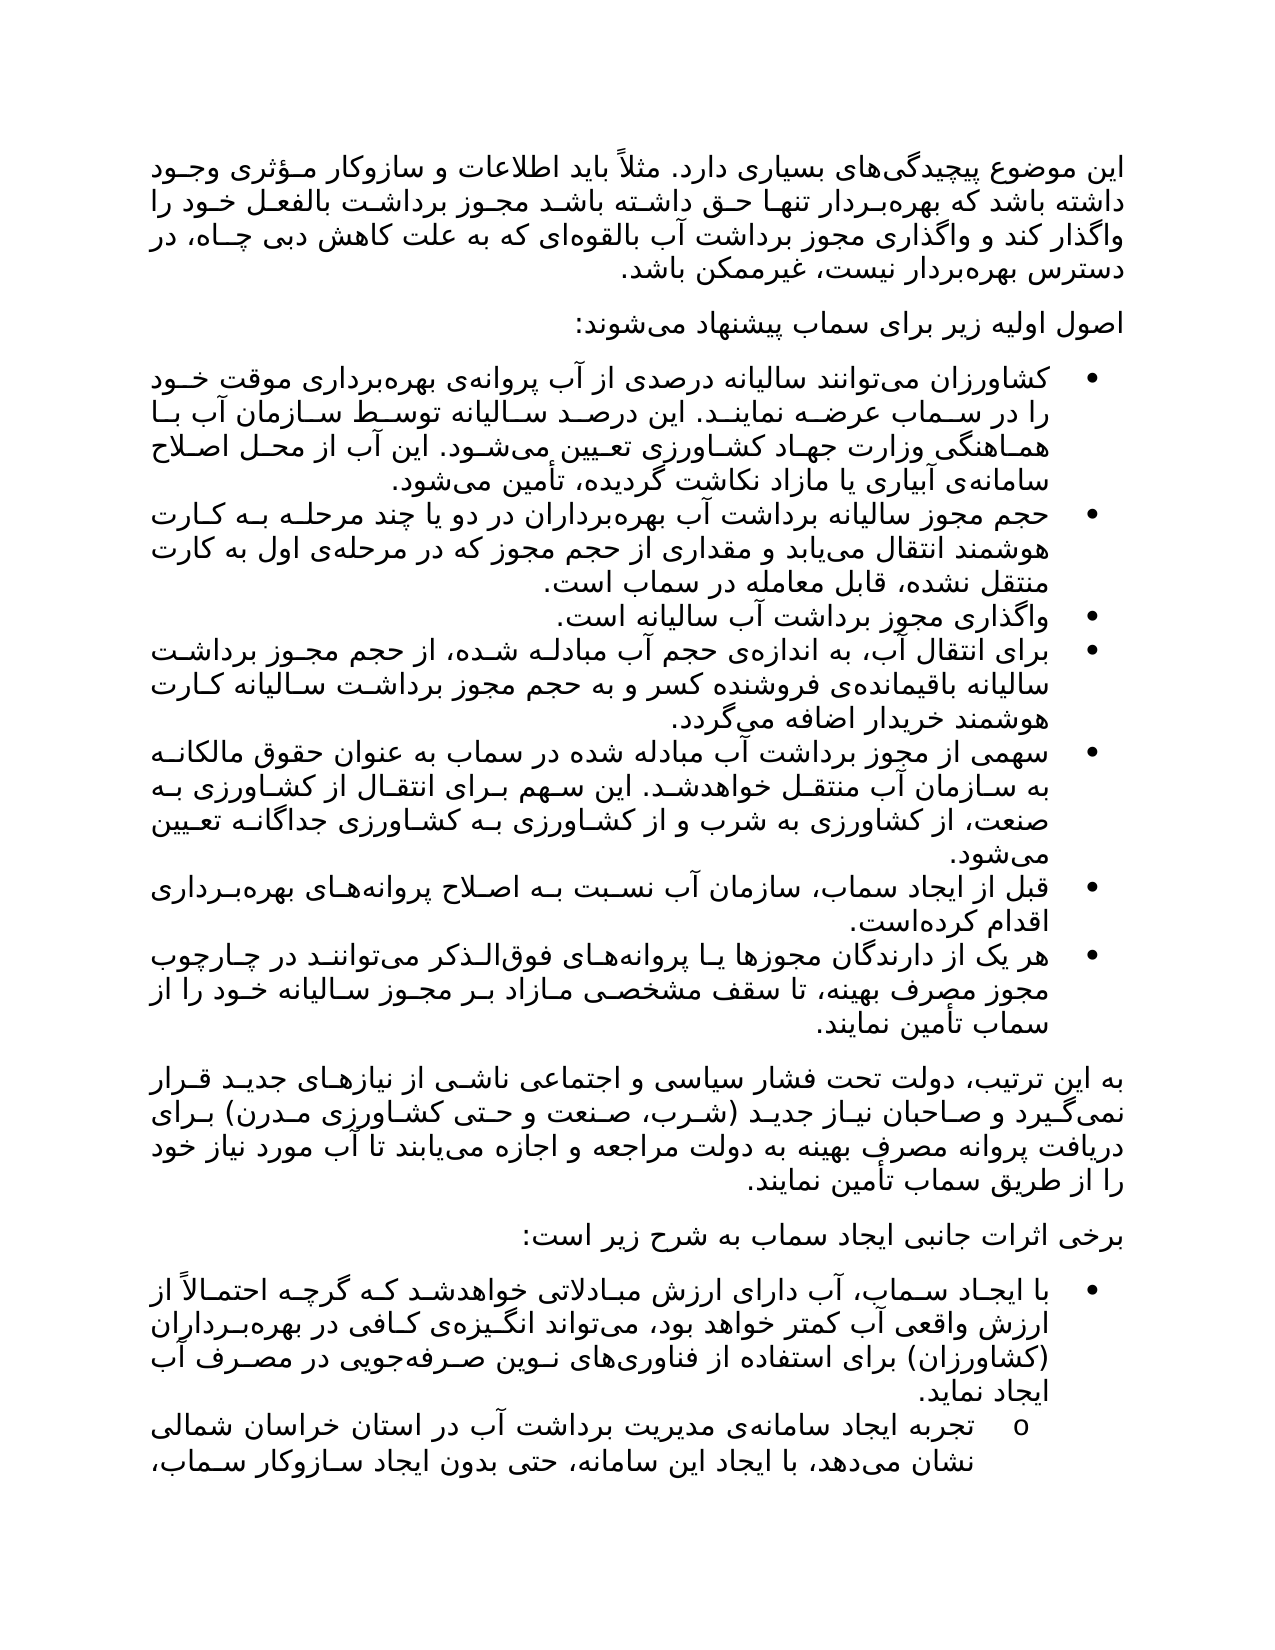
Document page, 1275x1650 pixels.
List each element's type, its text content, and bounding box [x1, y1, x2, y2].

list سهمی از مجوز برداشت آب مبادله شده در سماب به عنوان حقوق مالکانه به سازمان آب منتقل خواهدشد. این سهم برای انتقال از کشاورزی به صنعت، از کشاورزی به شرب و از کشاورزی به کشاورزی جداگانه تعیین می‌شود. [150, 735, 1087, 871]
list قبل از ایجاد سماب، سازمان آب نسبت به اصلاح پروانه‌های بهره‌برداری اقدام کرده‌است. [150, 871, 1087, 939]
list واگذاری مجوز برداشت آب سالیانه است. [150, 599, 1087, 633]
list حجم مجوز سالیانه برداشت آب بهره‌برداران در دو یا چند مرحله به كارت هوشمند انتقال می‌یابد و مقداری از حجم مجوز که در مرحله‌ی اول به کارت منتقل نشده، قابل معامله در سماب است. [150, 497, 1087, 599]
list كشاورزان می‌توانند سالیانه درصدی از آب پروانه‌ی بهره‌برداری موقت خود را در سماب عرضه نمایند. این درصد سالیانه توسط سازمان آب با هماهنگی وزارت جهاد كشاورزی تعیین می‌شود. این آب از محل اصلاح سامانه‌ی آبیاری یا مازاد نكاشت گردیده، تأمین می‌شود. [150, 361, 1087, 497]
text به این ترتیب، دولت تحت فشار سیاسی و اجتماعی ناشی از نیازهای جدید قرار نمی‌گیرد و صاحبان نیاز جدید (شرب، صنعت و حتی کشاورزی مدرن) برای دریافت پروانه مصرف بهینه به دولت مراجعه و اجازه می‌یابند تا آب مورد نیاز خود را از طریق سماب تأمین نمایند. [150, 1061, 1125, 1197]
list برای انتقال آب، به اندازه‌ی حجم آب مبادله شده، از حجم مجوز برداشت سالیانه باقیمانده‌ی فروشنده کسر و به حجم مجوز برداشت سالیانه کارت هوشمند خریدار اضافه می‌گردد. [150, 633, 1087, 735]
text اصول اولیه زیر برای سماب پیشنهاد می‌شوند: [150, 307, 1125, 341]
text این موضوع پیچیدگی‌های بسیاری دارد. مثلاً باید اطلاعات و سازوکار مؤثری وجود داشته باشد که بهره‌بردار تنها حق داشته باشد مجوز برداشت بالفعل خود را واگذار کند و واگذاری مجوز برداشت آب بالقوه‌ای که به علت کاهش دبی چاه، در دسترس بهره‌بردار نیست، غیرممکن باشد. [150, 150, 1125, 286]
list هر یک از دارندگان مجوزها یا پروانه‌های فوق‌الذکر می‌توانند در چارچوب مجوز مصرف بهینه، تا سقف مشخصی مازاد بر مجوز سالیانه خود را از سماب تأمین نمایند. [150, 939, 1087, 1041]
text برخی اثرات جانبی ایجاد سماب به شرح زیر است: [150, 1218, 1125, 1252]
list تجربه ایجاد سامانه‌ی مدیریت برداشت آب در استان خراسان شمالی نشان می‌دهد، با ایجاد این سامانه، حتی بدون ایجاد سازوکار سماب، [150, 1409, 1012, 1478]
list با ایجاد سماب، آب دارای ارزش مبادلاتی خواهدشد که گرچه احتمالاً از ارزش واقعی آب کمتر خواهد بود، می‌تواند انگیزه‌ی کافی در بهره‌برداران (کشاورزان) برای استفاده از فناوری‌های نوین صرفه‌جویی در مصرف آب ایجاد نماید. [150, 1273, 1087, 1409]
